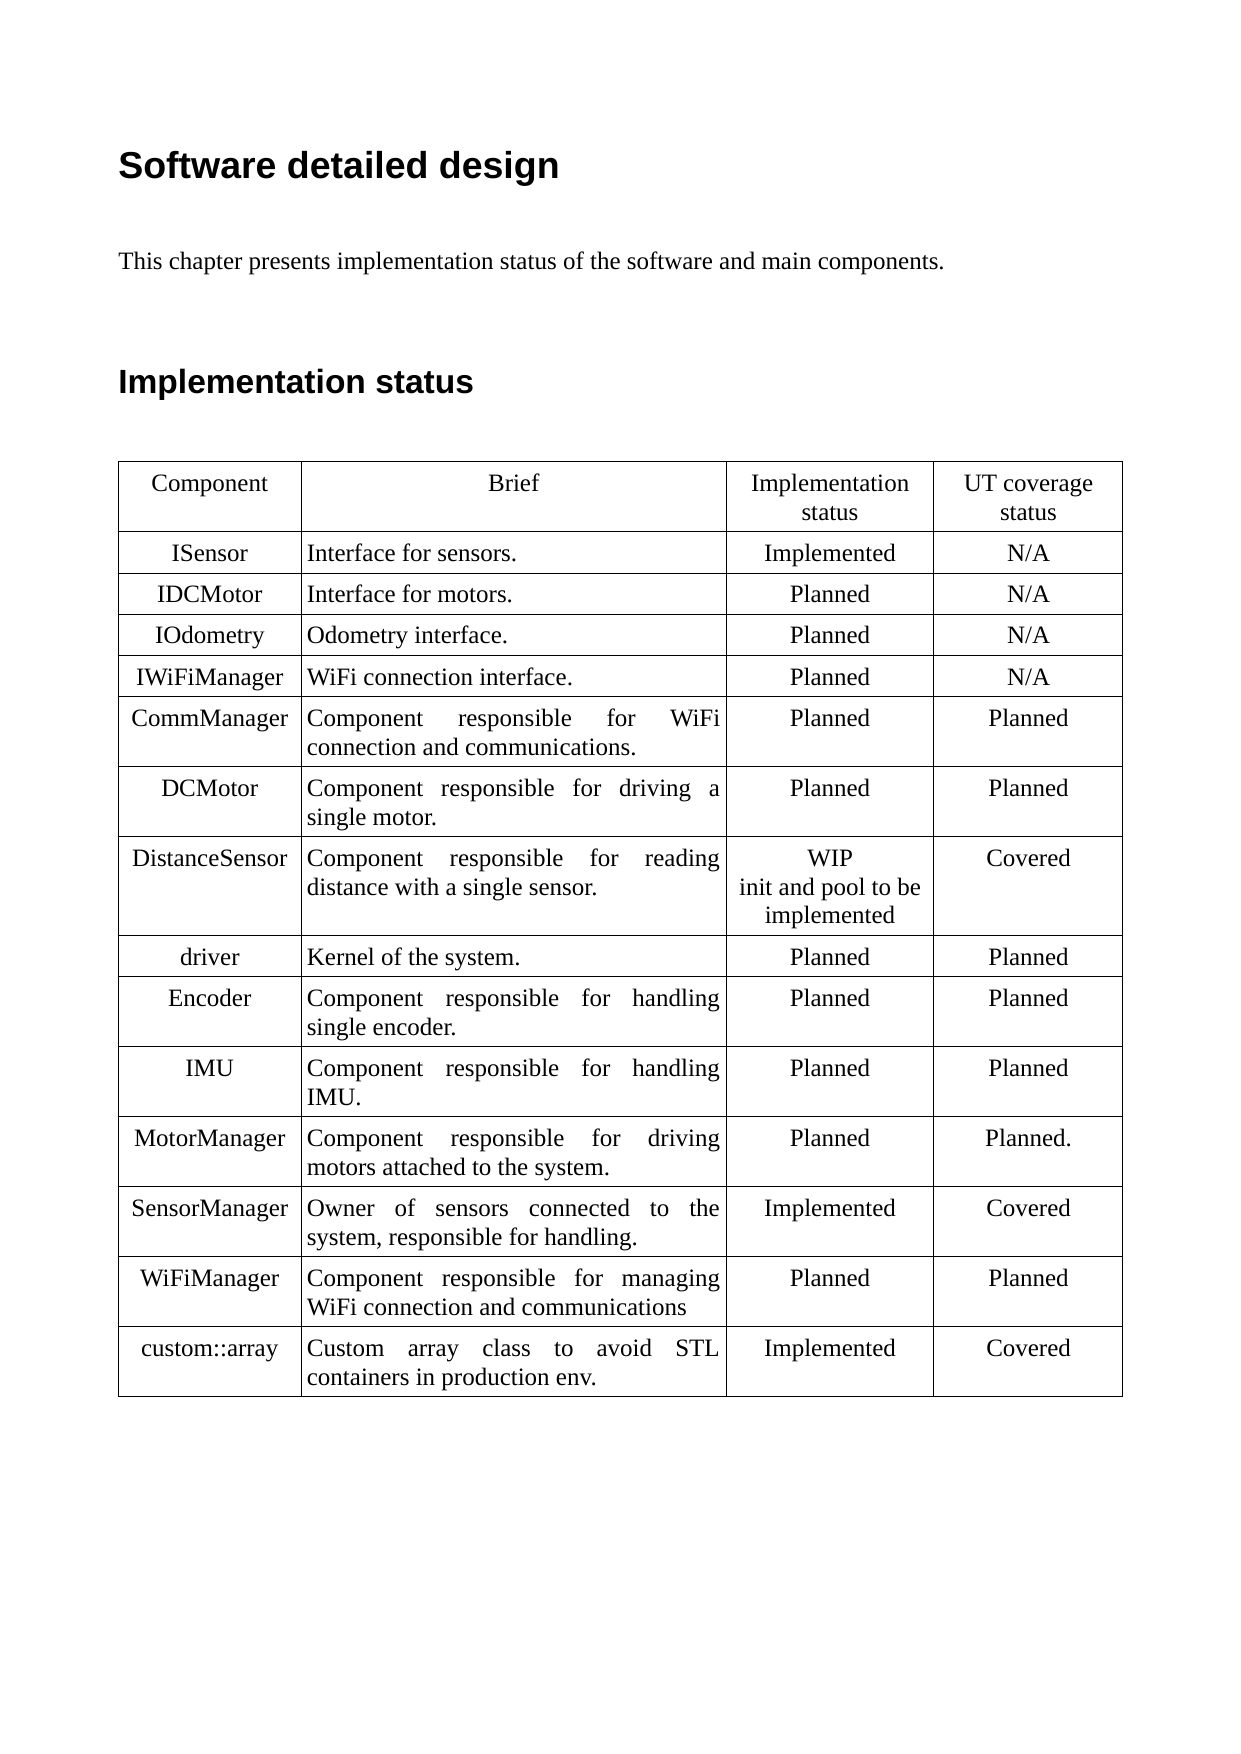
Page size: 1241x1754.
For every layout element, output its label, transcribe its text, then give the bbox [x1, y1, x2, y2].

table_cell Planned [934, 1257, 1122, 1326]
table_cell driver [119, 936, 301, 976]
subtitle Software detailed design [118, 143, 1122, 186]
table_header Brief [302, 462, 726, 531]
table_cell Planned. [934, 1117, 1122, 1186]
table_cell Custom array class to avoid STL containers in production env. [302, 1327, 726, 1396]
table_cell ISensor [119, 532, 301, 572]
table_cell N/A [934, 574, 1122, 614]
table_cell N/A [934, 532, 1122, 572]
table_cell Owner of sensors connected to the system, responsible for handling. [302, 1187, 726, 1256]
table_cell Planned [727, 697, 933, 766]
table_cell N/A [934, 615, 1122, 655]
table_cell Planned [727, 977, 933, 1046]
table_cell DistanceSensor [119, 837, 301, 935]
table_cell Planned [727, 574, 933, 614]
table_cell IMU [119, 1047, 301, 1116]
table_cell WIP init and pool to be implemented [727, 837, 933, 935]
table_cell Implemented [727, 1327, 933, 1396]
table_cell Component responsible for handling single encoder. [302, 977, 726, 1046]
table_cell custom::array [119, 1327, 301, 1396]
table_cell Planned [727, 936, 933, 976]
table_cell Component responsible for driving motors attached to the system. [302, 1117, 726, 1186]
table_cell Interface for sensors. [302, 532, 726, 572]
table_cell Planned [727, 1257, 933, 1326]
table_cell SensorManager [119, 1187, 301, 1256]
table_cell Covered [934, 837, 1122, 935]
table_cell IOdometry [119, 615, 301, 655]
table_cell Planned [934, 1047, 1122, 1116]
table_cell Covered [934, 1187, 1122, 1256]
table_header Implementation status [727, 462, 933, 531]
table_cell IDCMotor [119, 574, 301, 614]
table_cell Implemented [727, 532, 933, 572]
table_cell Component responsible for reading distance with a single sensor. [302, 837, 726, 935]
table_cell Interface for motors. [302, 574, 726, 614]
table_cell Component responsible for managing WiFi connection and communications [302, 1257, 726, 1326]
table_cell Planned [727, 767, 933, 836]
table_cell Covered [934, 1327, 1122, 1396]
table_cell DCMotor [119, 767, 301, 836]
table_cell Component responsible for WiFi connection and communications. [302, 697, 726, 766]
table_cell MotorManager [119, 1117, 301, 1186]
table_cell Odometry interface. [302, 615, 726, 655]
subtitle Implementation status [118, 362, 1122, 401]
table_header Component [119, 462, 301, 531]
table_cell IWiFiManager [119, 656, 301, 696]
text This chapter presents implementation status of the software and main components. [118, 246, 1122, 275]
table_cell WiFi connection interface. [302, 656, 726, 696]
table_cell Planned [727, 656, 933, 696]
table_cell Component responsible for handling IMU. [302, 1047, 726, 1116]
table_cell CommManager [119, 697, 301, 766]
table_cell Planned [727, 1117, 933, 1186]
table_cell Implemented [727, 1187, 933, 1256]
table_header UT coverage status [934, 462, 1122, 531]
table_cell Planned [727, 615, 933, 655]
table_cell Kernel of the system. [302, 936, 726, 976]
table_cell Planned [727, 1047, 933, 1116]
table_cell WiFiManager [119, 1257, 301, 1326]
table_cell Component responsible for driving a single motor. [302, 767, 726, 836]
table_cell Planned [934, 697, 1122, 766]
table_cell Encoder [119, 977, 301, 1046]
table_cell Planned [934, 767, 1122, 836]
table_cell Planned [934, 936, 1122, 976]
table_cell N/A [934, 656, 1122, 696]
table_cell Planned [934, 977, 1122, 1046]
